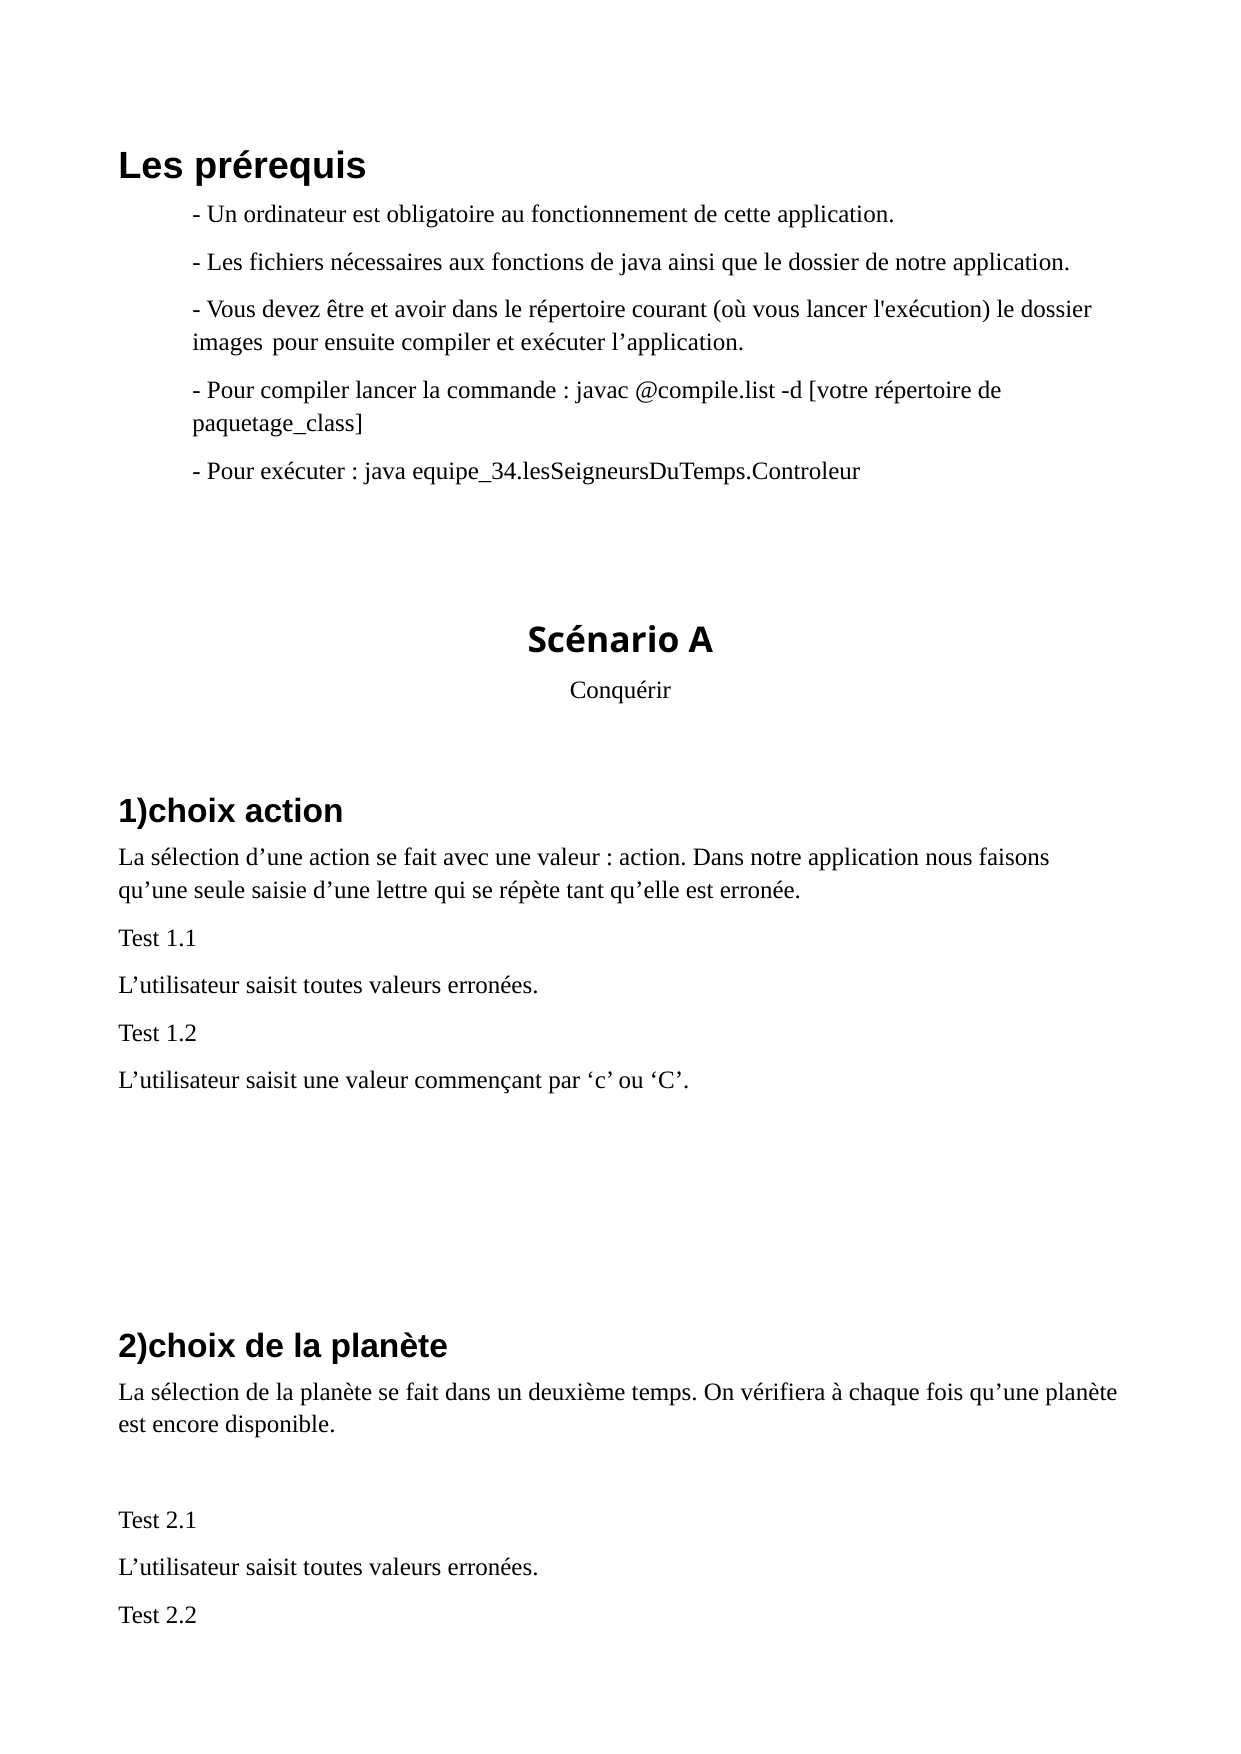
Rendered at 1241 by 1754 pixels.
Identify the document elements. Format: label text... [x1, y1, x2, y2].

text - Vous devez être et avoir dans le répertoire courant (où vous lancer l'exécution) le dossier images pour ensuite compiler et exécuter l’application. [118, 294, 1122, 356]
text Conquérir [118, 675, 1122, 703]
text - Un ordinateur est obligatoire au fonctionnement de cette application. [118, 199, 1122, 228]
text Test 1.1 [118, 923, 1122, 951]
text - Pour compiler lancer la commande : javac @compile.list -d [votre répertoire de paquetage_class] [118, 375, 1122, 437]
text - Les fichiers nécessaires aux fonctions de java ainsi que le dossier de notre application. [118, 247, 1122, 276]
text La sélection d’une action se fait avec une valeur : action. Dans notre application nous faisons qu’une seule saisie d’une lettre qui se répète tant qu’elle est erronée. [118, 842, 1122, 904]
subtitle 1)choix action [118, 791, 1122, 829]
text Test 1.2 [118, 1018, 1122, 1047]
subtitle 2)choix de la planète [118, 1325, 1122, 1364]
text L’utilisateur saisit une valeur commençant par ‘c’ ou ‘C’. [118, 1065, 1122, 1094]
text L’utilisateur saisit toutes valeurs erronées. [118, 970, 1122, 999]
text La sélection de la planète se fait dans un deuxième temps. On vérifiera à chaque fois qu’une planète est encore disponible. [118, 1377, 1122, 1438]
text Test 2.1 [118, 1505, 1122, 1533]
subtitle Les prérequis [118, 143, 1122, 187]
text - Pour exécuter : java equipe_34.lesSeigneursDuTemps.Controleur [118, 456, 1122, 484]
subtitle Scénario A [118, 614, 1122, 662]
text L’utilisateur saisit toutes valeurs erronées. [118, 1552, 1122, 1581]
text Test 2.2 [118, 1600, 1122, 1629]
